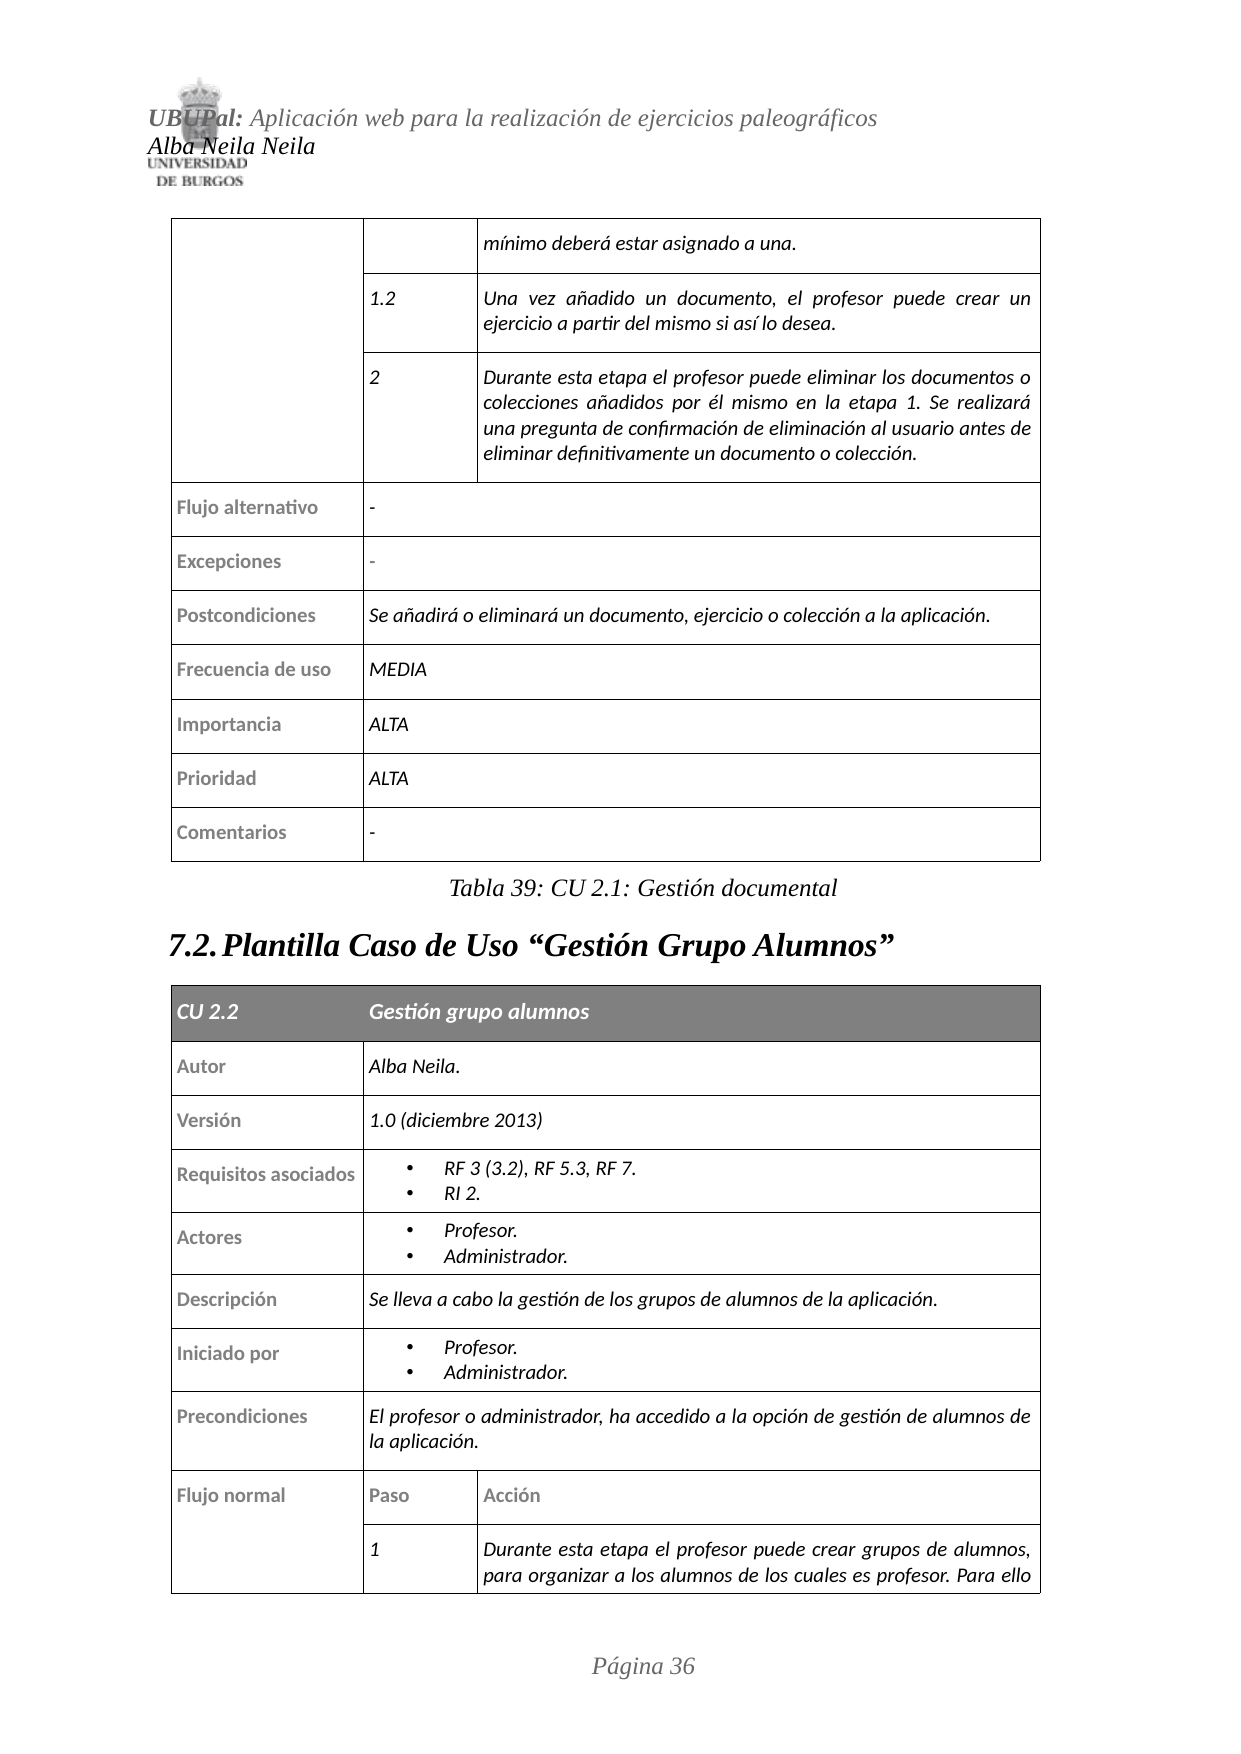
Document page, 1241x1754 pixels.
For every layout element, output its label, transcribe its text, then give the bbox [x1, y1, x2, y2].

table_cell Acción [478, 1471, 1040, 1524]
table_cell 1.0 (diciembre 2013) [364, 1096, 1040, 1149]
table_cell Durante esta etapa el profesor puede eliminar los documentos o colecciones añadidos por él mismo en la etapa 1. Se realizará una pregunta de confirmación de eliminación al usuario antes de eliminar definitivamente un documento o colección. [478, 353, 1040, 482]
table_cell Excepciones [172, 537, 363, 590]
table_cell Actores [172, 1213, 363, 1274]
table_cell Descripción [172, 1275, 363, 1328]
table_cell 2 [364, 353, 477, 482]
table_cell Flujo normal [172, 1471, 363, 1593]
table_cell Se añadirá o eliminará un documento, ejercicio o colección a la aplicación. [364, 591, 1040, 644]
table_cell ALTA [364, 700, 1040, 752]
table_cell Autor [172, 1042, 363, 1095]
table_cell Postcondiciones [172, 591, 363, 644]
table_cell - [364, 808, 1040, 861]
table_cell - [364, 483, 1040, 536]
table_cell El profesor o administrador, ha accedido a la opción de gestión de alumnos de la aplicación. [364, 1392, 1040, 1470]
picture [147, 77, 247, 186]
table_cell Flujo alternativo [172, 483, 363, 536]
table_cell Iniciado por [172, 1329, 363, 1391]
table_cell Importancia [172, 700, 363, 752]
table_cell mínimo deberá estar asignado a una. [478, 219, 1040, 272]
table_cell Prioridad [172, 754, 363, 807]
table_cell Alba Neila. [364, 1042, 1040, 1095]
table_cell MEDIA [364, 645, 1040, 698]
text Tabla 39: CU 2.1: Gestión documental [226, 873, 1063, 902]
table_cell Versión [172, 1096, 363, 1149]
table_cell Frecuencia de uso [172, 645, 363, 698]
table_cell Se lleva a cabo la gestión de los grupos de alumnos de la aplicación. [364, 1275, 1040, 1328]
table_cell [364, 219, 477, 272]
table_cell [172, 219, 363, 482]
table_cell Profesor. Administrador. [364, 1329, 1040, 1391]
table_cell Paso [364, 1471, 477, 1524]
table_cell 1 [364, 1525, 477, 1593]
table_cell Una vez añadido un documento, el profesor puede crear un ejercicio a partir del mismo si así lo desea. [478, 274, 1040, 352]
subtitle Plantilla Caso de Uso “Gestión Grupo Alumnos” [159, 926, 1063, 964]
table_cell ALTA [364, 754, 1040, 807]
table_cell RF 3 (3.2), RF 5.3, RF 7. RI 2. [364, 1150, 1040, 1212]
table_cell Durante esta etapa el profesor puede crear grupos de alumnos, para organizar a los alumnos de los cuales es profesor. Para ello [478, 1525, 1040, 1593]
table_header Gestión grupo alumnos [363, 986, 1040, 1041]
table_cell Requisitos asociados [172, 1150, 363, 1212]
table_cell - [364, 537, 1040, 590]
table_header CU 2.2 [172, 986, 363, 1041]
table_cell Precondiciones [172, 1392, 363, 1470]
table_cell Profesor. Administrador. [364, 1213, 1040, 1274]
table_cell 1.2 [364, 274, 477, 352]
table_cell Comentarios [172, 808, 363, 861]
